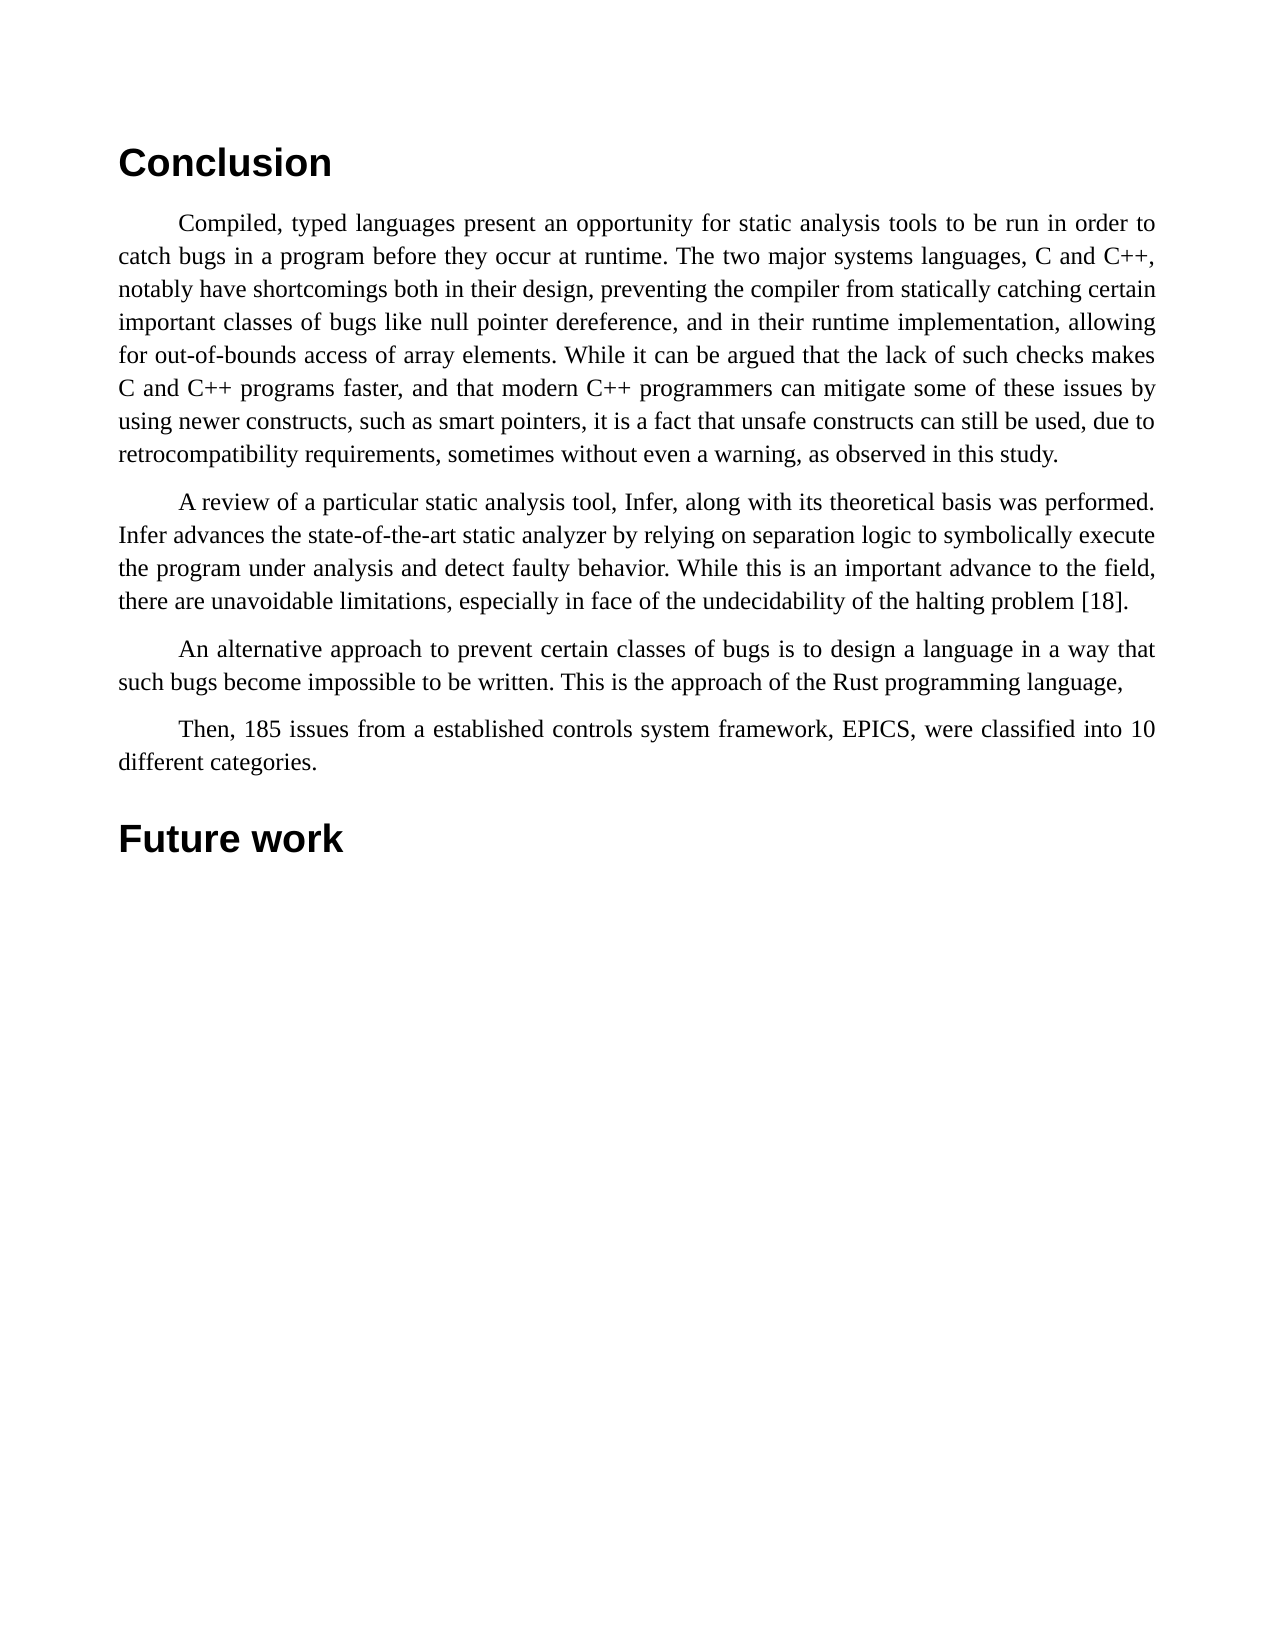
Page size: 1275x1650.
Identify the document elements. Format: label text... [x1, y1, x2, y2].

text Then, 185 issues from a established controls system framework, EPICS, were classified into 10 different categories. [118, 714, 1157, 776]
text A review of a particular static analysis tool, Infer, along with its theoretical basis was performed. Infer advances the state-of-the-art static analyzer by relying on separation logic to symbolically execute the program under analysis and detect faulty behavior. While this is an important advance to the field, there are unavoidable limitations, especially in face of the undecidability of the halting problem [18]. [118, 487, 1157, 615]
subtitle Conclusion [118, 139, 1157, 184]
text Compiled, typed languages present an opportunity for static analysis tools to be run in order to catch bugs in a program before they occur at runtime. The two major systems languages, C and C++, notably have shortcomings both in their design, preventing the compiler from statically catching certain important classes of bugs like null pointer dereference, and in their runtime implementation, allowing for out-of-bounds access of array elements. While it can be argued that the lack of such checks makes C and C++ programs faster, and that modern C++ programmers can mitigate some of these issues by using newer constructs, such as smart pointers, it is a fact that unsafe constructs can still be used, due to retrocompatibility requirements, sometimes without even a warning, as observed in this study. [118, 208, 1157, 468]
text An alternative approach to prevent certain classes of bugs is to design a language in a way that such bugs become impossible to be written. This is the approach of the Rust programming language, [118, 634, 1157, 696]
subtitle Future work [118, 816, 1157, 861]
